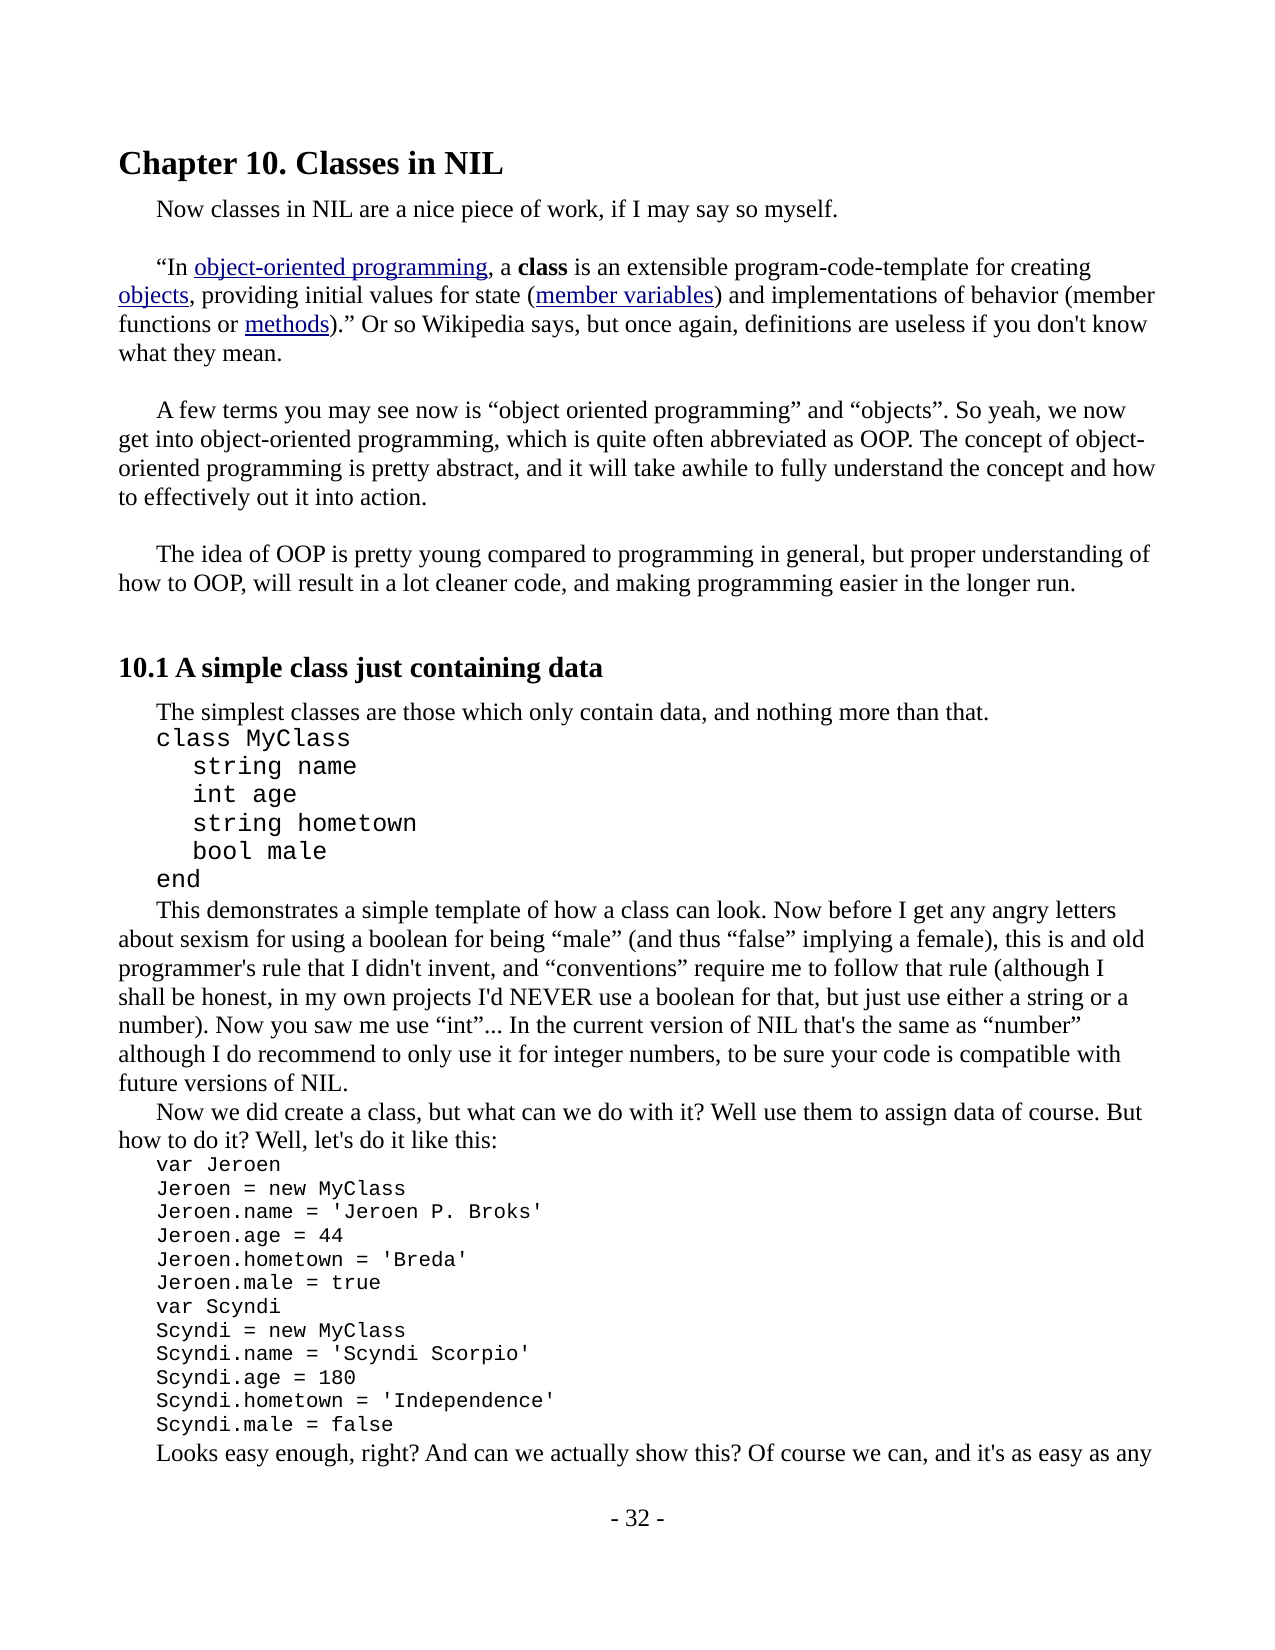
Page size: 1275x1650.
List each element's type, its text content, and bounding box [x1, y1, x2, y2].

text This demonstrates a simple template of how a class can look. Now before I get any angry letters about sexism for using a boolean for being “male” (and thus “false” implying a female), this is and old programmer's rule that I didn't invent, and “conventions” require me to follow that rule (although I shall be honest, in my own projects I'd NEVER use a boolean for that, but just use either a string or a number). Now you saw me use “int”... In the current version of NIL that's the same as “number” although I do recommend to only use it for integer numbers, to be sure your code is compatible with future versions of NIL. [118, 895, 1157, 1097]
subtitle Chapter 10. Classes in NIL [118, 143, 1157, 182]
text “In object-oriented programming, a class is an extensible program-code-template for creating objects, providing initial values for state (member variables) and implementations of behavior (member functions or methods).” Or so Wikipedia says, but once again, definitions are useless if you don't know what they mean. [118, 252, 1157, 367]
text Scyndi = new MyClass [118, 1319, 1157, 1343]
text bool male [118, 839, 1157, 867]
text Jeroen.name = 'Jeroen P. Broks' [118, 1201, 1157, 1225]
text Jeroen.hometown = 'Breda' [118, 1249, 1157, 1272]
text Jeroen.age = 44 [118, 1225, 1157, 1249]
text var Jeroen [118, 1154, 1157, 1178]
text Jeroen.male = true [118, 1272, 1157, 1296]
text Now classes in NIL are a nice piece of work, if I may say so myself. [118, 194, 1157, 223]
text end [118, 867, 1157, 895]
text Scyndi.male = false [118, 1414, 1157, 1438]
text Now we did create a class, but what can we do with it? Well use them to assign data of course. But how to do it? Well, let's do it like this: [118, 1097, 1157, 1154]
text Scyndi.age = 180 [118, 1367, 1157, 1391]
text Jeroen = new MyClass [118, 1178, 1157, 1201]
text string hometown [118, 810, 1157, 839]
text class MyClass [118, 725, 1157, 754]
text string name [118, 754, 1157, 782]
text var Scyndi [118, 1296, 1157, 1319]
text A few terms you may see now is “object oriented programming” and “objects”. So yeah, we now get into object-oriented programming, which is quite often abbreviated as OOP. The concept of object-oriented programming is pretty abstract, and it will take awhile to fully understand the concept and how to effectively out it into action. [118, 396, 1157, 511]
text The idea of OOP is pretty young compared to programming in general, but proper understanding of how to OOP, will result in a lot cleaner code, and making programming easier in the longer run. [118, 539, 1157, 597]
text int age [118, 782, 1157, 810]
text Scyndi.name = 'Scyndi Scorpio' [118, 1343, 1157, 1367]
text Looks easy enough, right? And can we actually show this? Of course we can, and it's as easy as any [118, 1438, 1157, 1467]
subtitle 10.1 A simple class just containing data [118, 651, 1157, 684]
text The simplest classes are those which only contain data, and nothing more than that. [118, 697, 1157, 725]
text Scyndi.hometown = 'Independence' [118, 1391, 1157, 1414]
